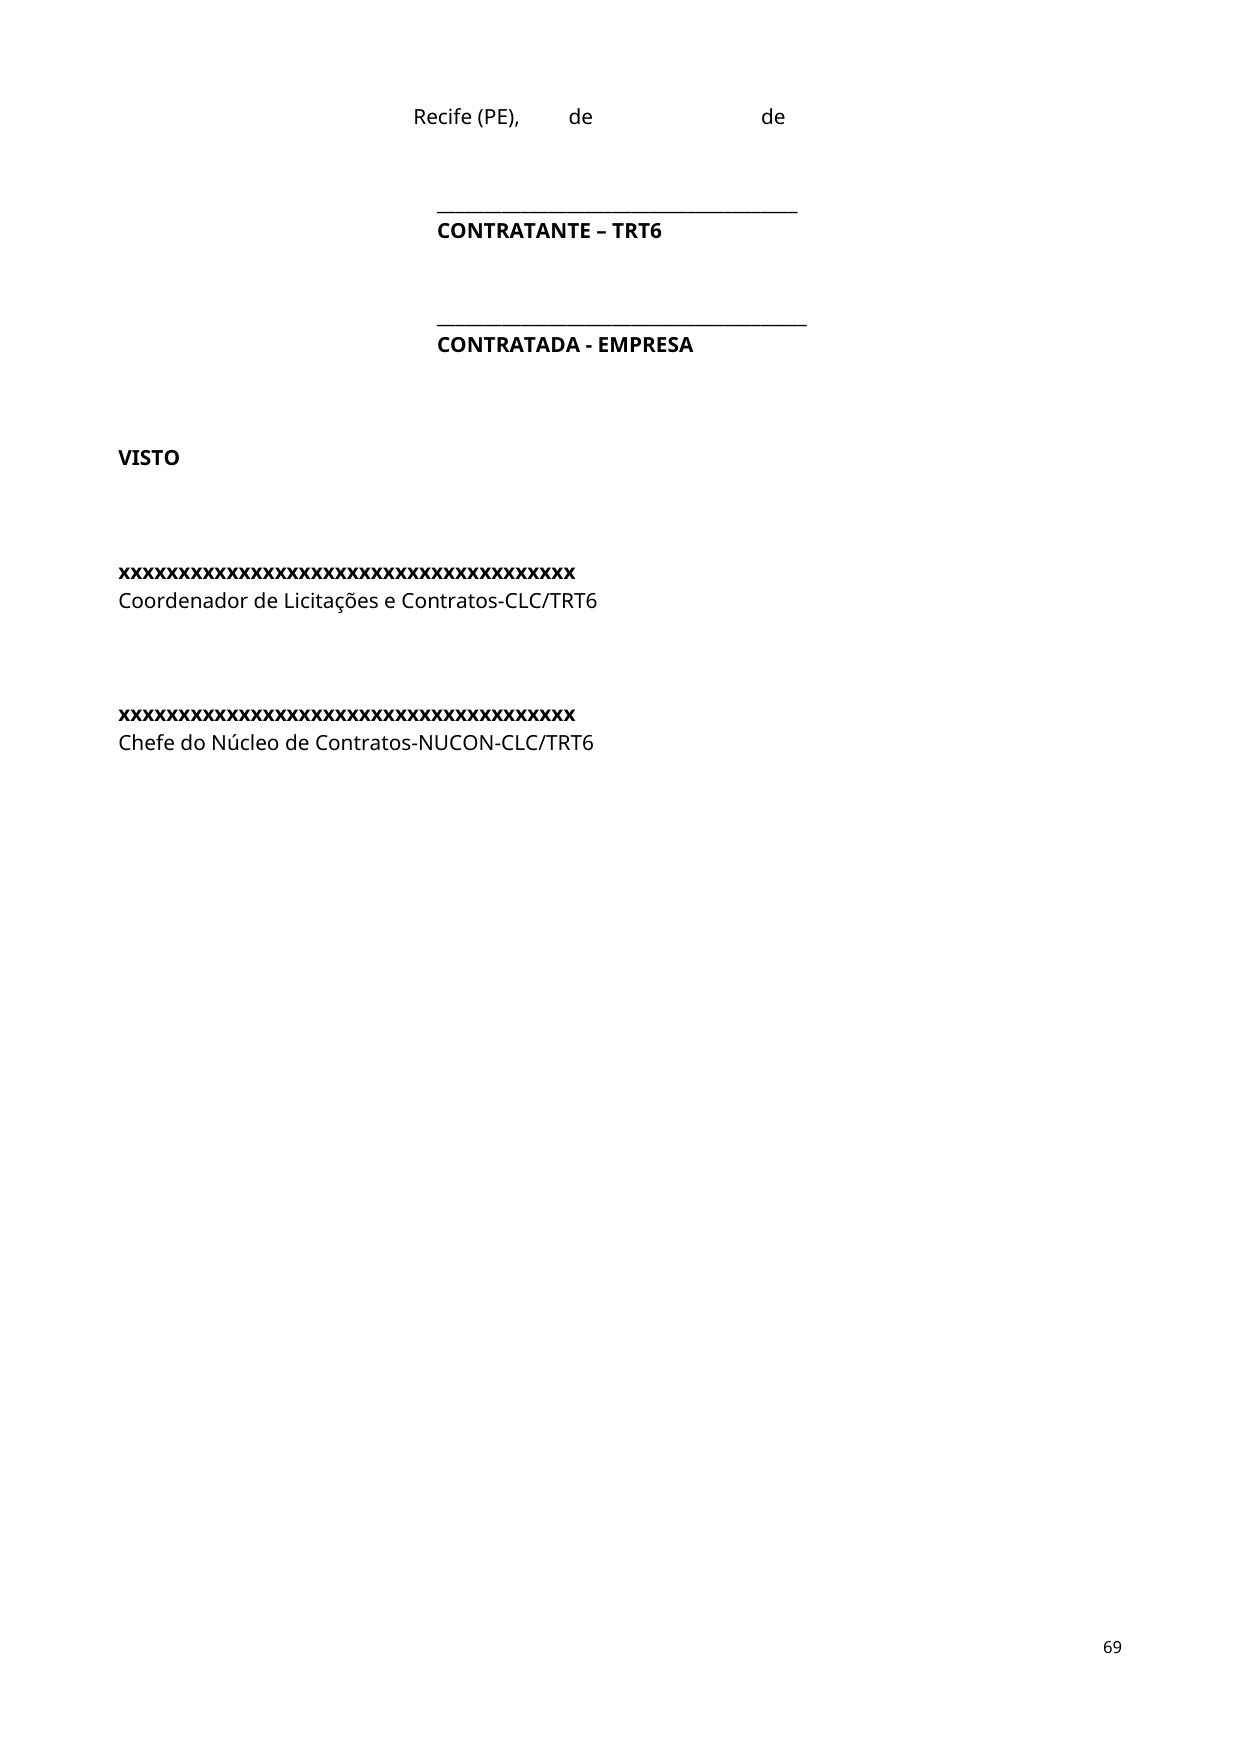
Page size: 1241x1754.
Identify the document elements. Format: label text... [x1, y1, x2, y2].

text Chefe do Núcleo de Contratos-NUCON-CLC/TRT6 [118, 728, 1149, 756]
text xxxxxxxxxxxxxxxxxxxxxxxxxxxxxxxxxxxxxx [118, 699, 1149, 728]
text Coordenador de Licitações e Contratos-CLC/TRT6 [118, 586, 1149, 614]
text ________________________________________ [437, 301, 1149, 330]
text CONTRATADA - EMPRESA [437, 330, 1149, 358]
text _______________________________________ [437, 188, 1149, 216]
text VISTO [118, 443, 1149, 472]
text CONTRATANTE – TRT6 [437, 216, 1149, 244]
text xxxxxxxxxxxxxxxxxxxxxxxxxxxxxxxxxxxxxx [118, 557, 1149, 586]
text Recife (PE), de de [339, 102, 1149, 131]
